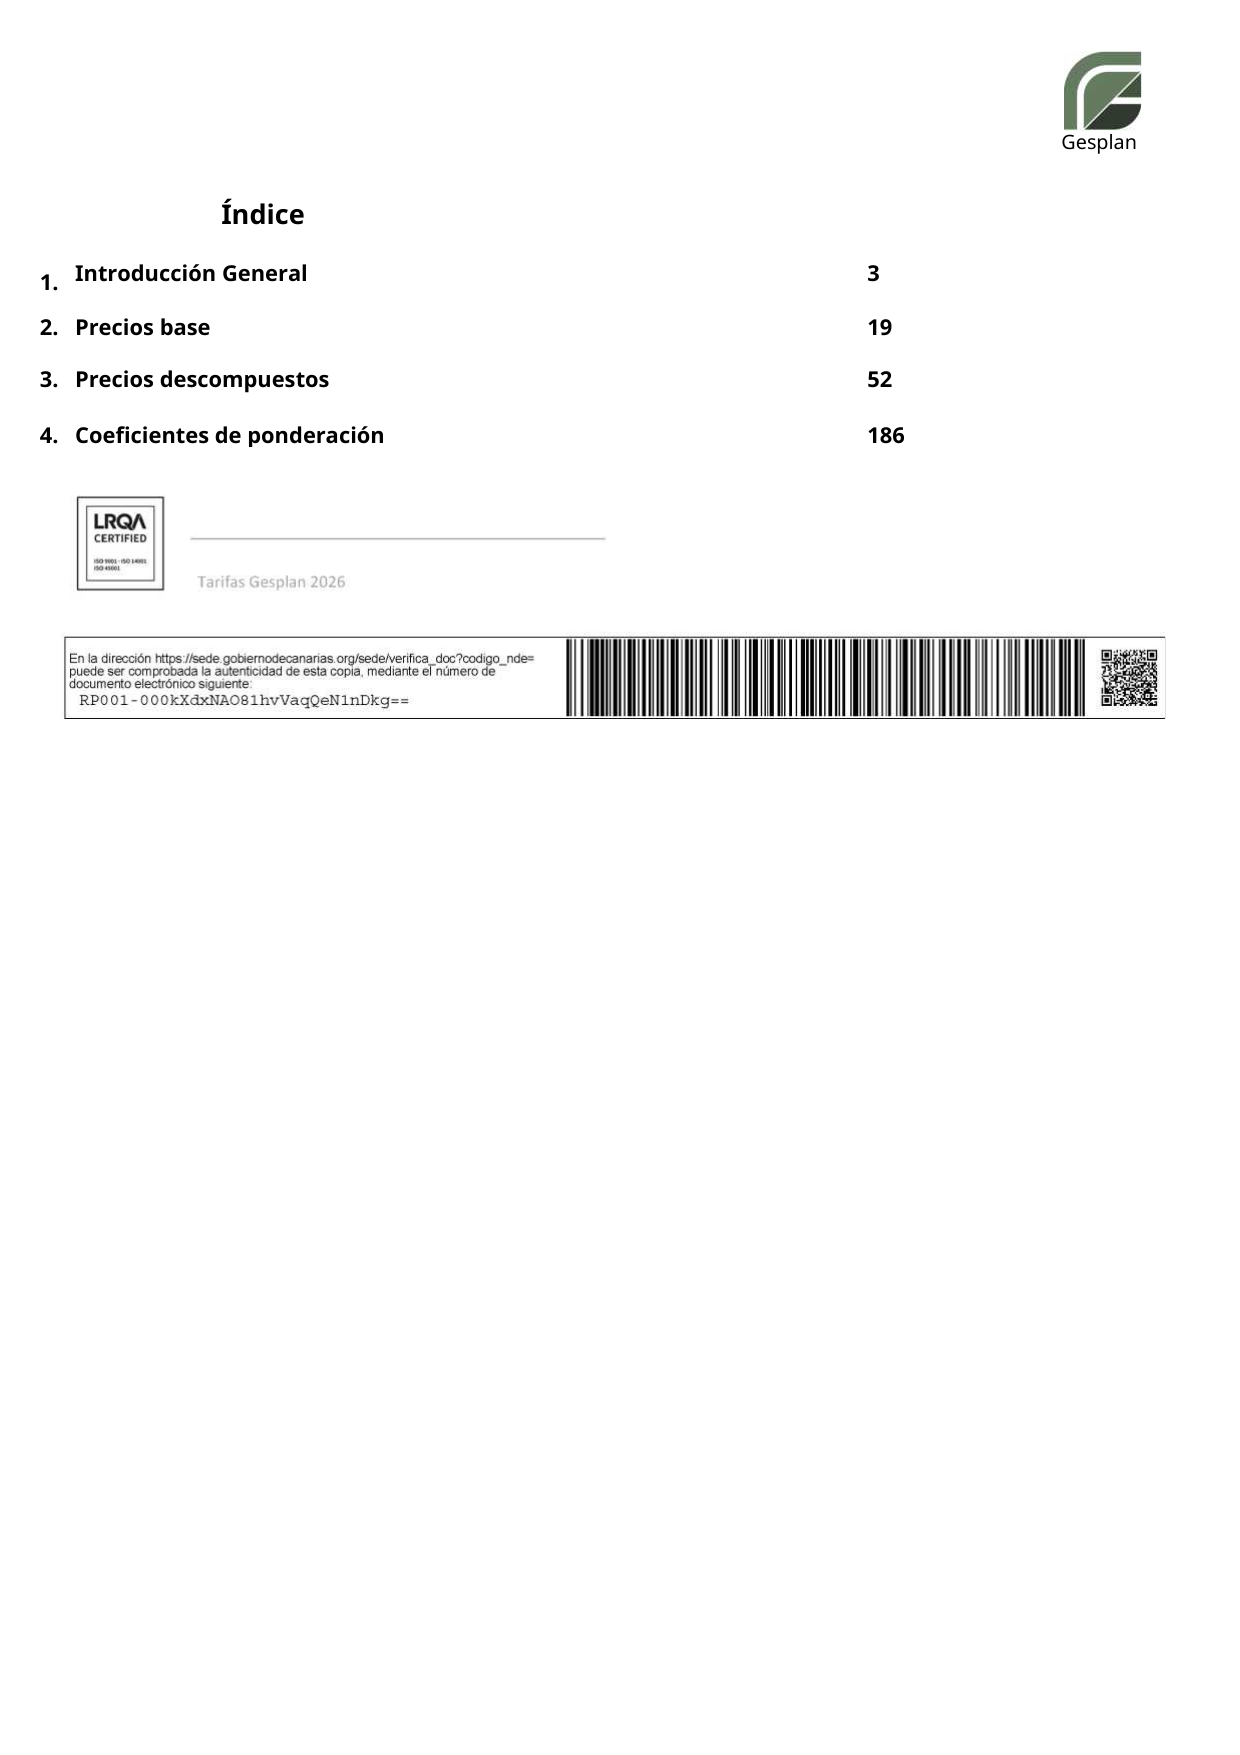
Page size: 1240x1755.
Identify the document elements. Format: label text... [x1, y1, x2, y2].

text Gesplan [1061, 133, 1137, 153]
table_cell Coeficientes de ponderación [74, 407, 658, 447]
table_cell 4. [39, 407, 74, 447]
table_header Introducción General [74, 264, 658, 303]
table_cell 3. [39, 355, 74, 407]
table_cell 19 [658, 303, 915, 354]
table_header 3 [658, 264, 915, 303]
table_cell Precios descompuestos [74, 355, 658, 407]
table_cell Precios base [74, 303, 658, 354]
text Índice [221, 203, 305, 230]
table_cell 186 [658, 407, 915, 447]
table_cell 2. [39, 303, 74, 354]
table_header 1. [39, 264, 74, 303]
table_cell 52 [658, 355, 915, 407]
